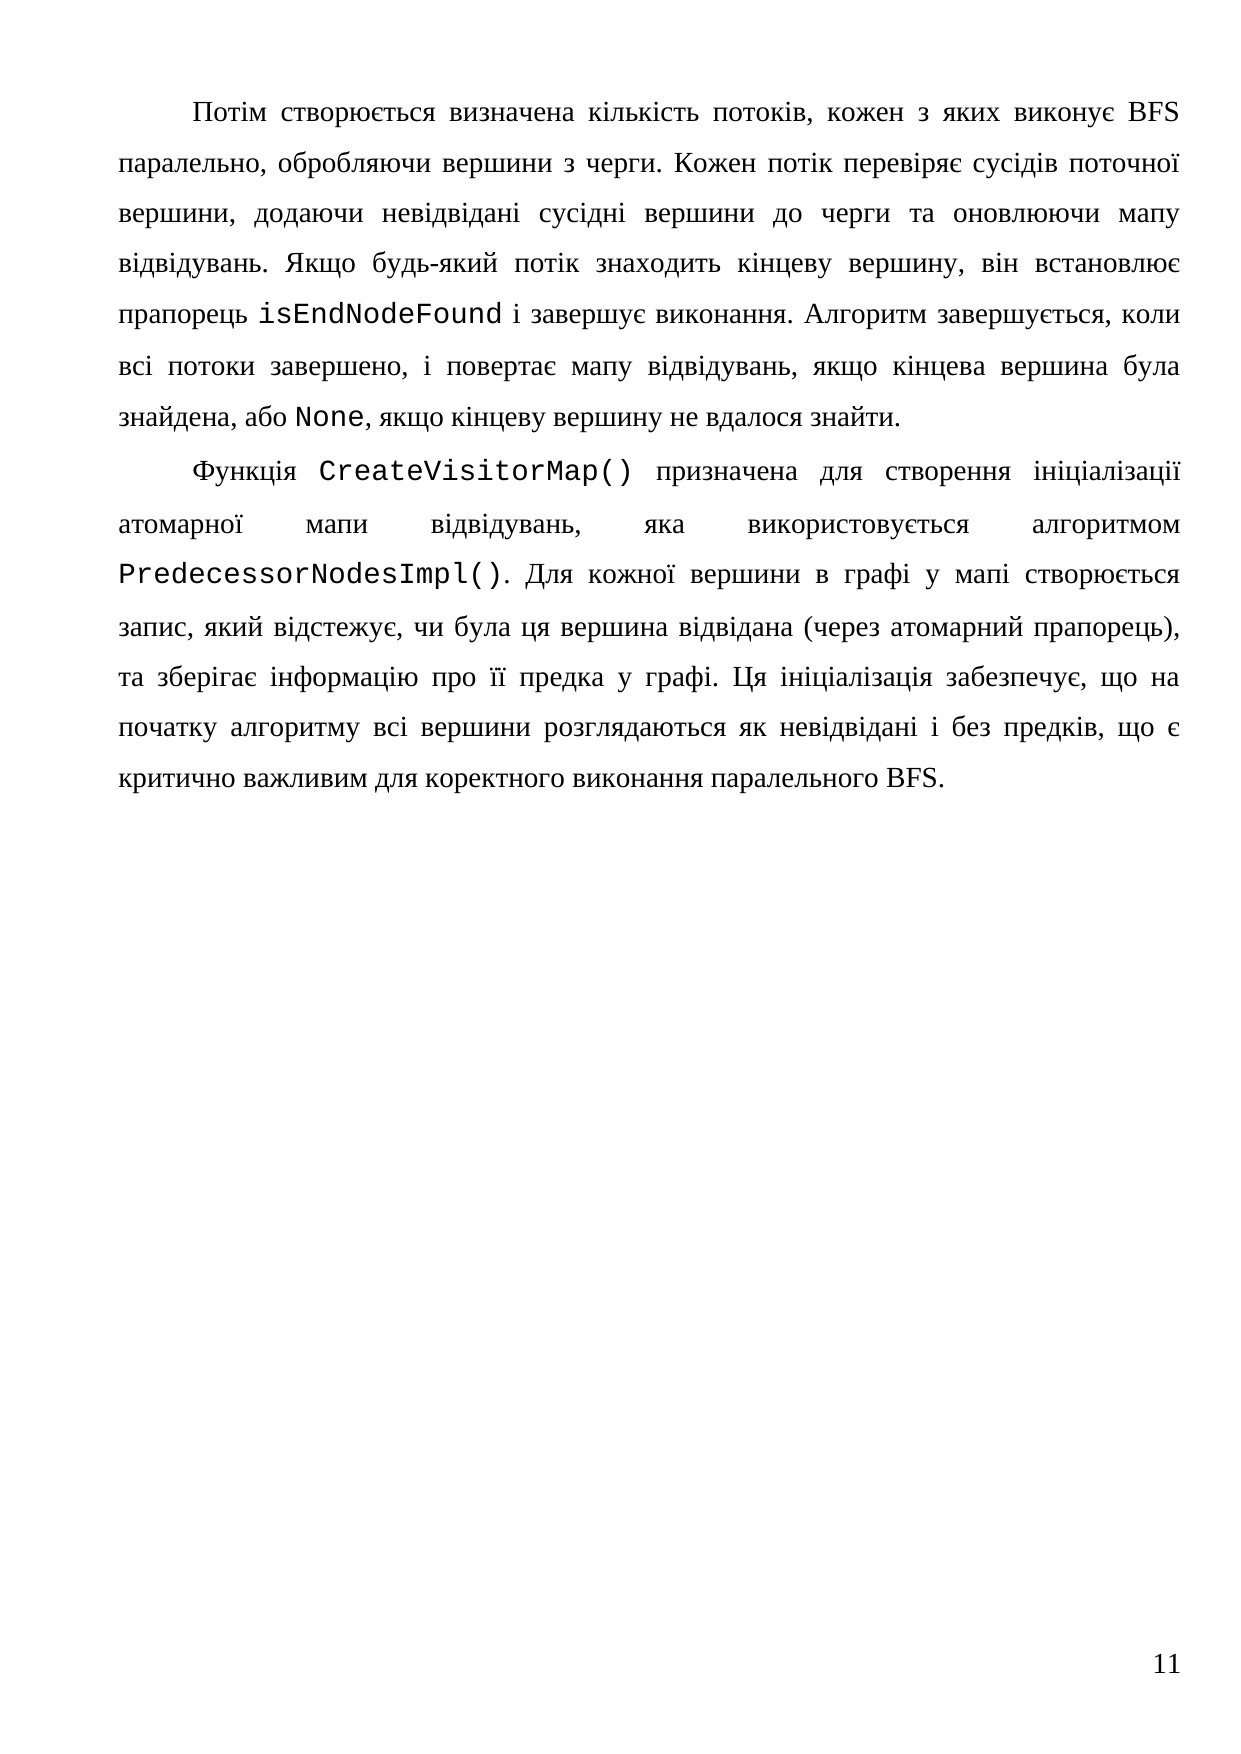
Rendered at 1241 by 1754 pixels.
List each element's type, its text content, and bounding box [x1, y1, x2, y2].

text Потім створюється визначена кількість потоків, кожен з яких виконує BFS паралельно, обробляючи вершини з черги. Кожен потік перевіряє сусідів поточної вершини, додаючи невідвідані сусідні вершини до черги та оновлюючи мапу відвідувань. Якщо будь-який потік знаходить кінцеву вершину, він встановлює прапорець isEndNodeFound і завершує виконання. Алгоритм завершується, коли всі потоки завершено, і повертає мапу відвідувань, якщо кінцева вершина була знайдена, або None, якщо кінцеву вершину не вдалося знайти. [118, 94, 1181, 435]
text Функція CreateVisitorMap() призначена для створення ініціалізації атомарної мапи відвідувань, яка використовується алгоритмом PredecessorNodesImpl(). Для кожної вершини в графі у мапі створюється запис, який відстежує, чи була ця вершина відвідана (через атомарний прапорець), та зберігає інформацію про її предка у графі. Ця ініціалізація забезпечує, що на початку алгоритму всі вершини розглядаються як невідвідані і без предків, що є критично важливим для коректного виконання паралельного BFS. [118, 453, 1181, 793]
